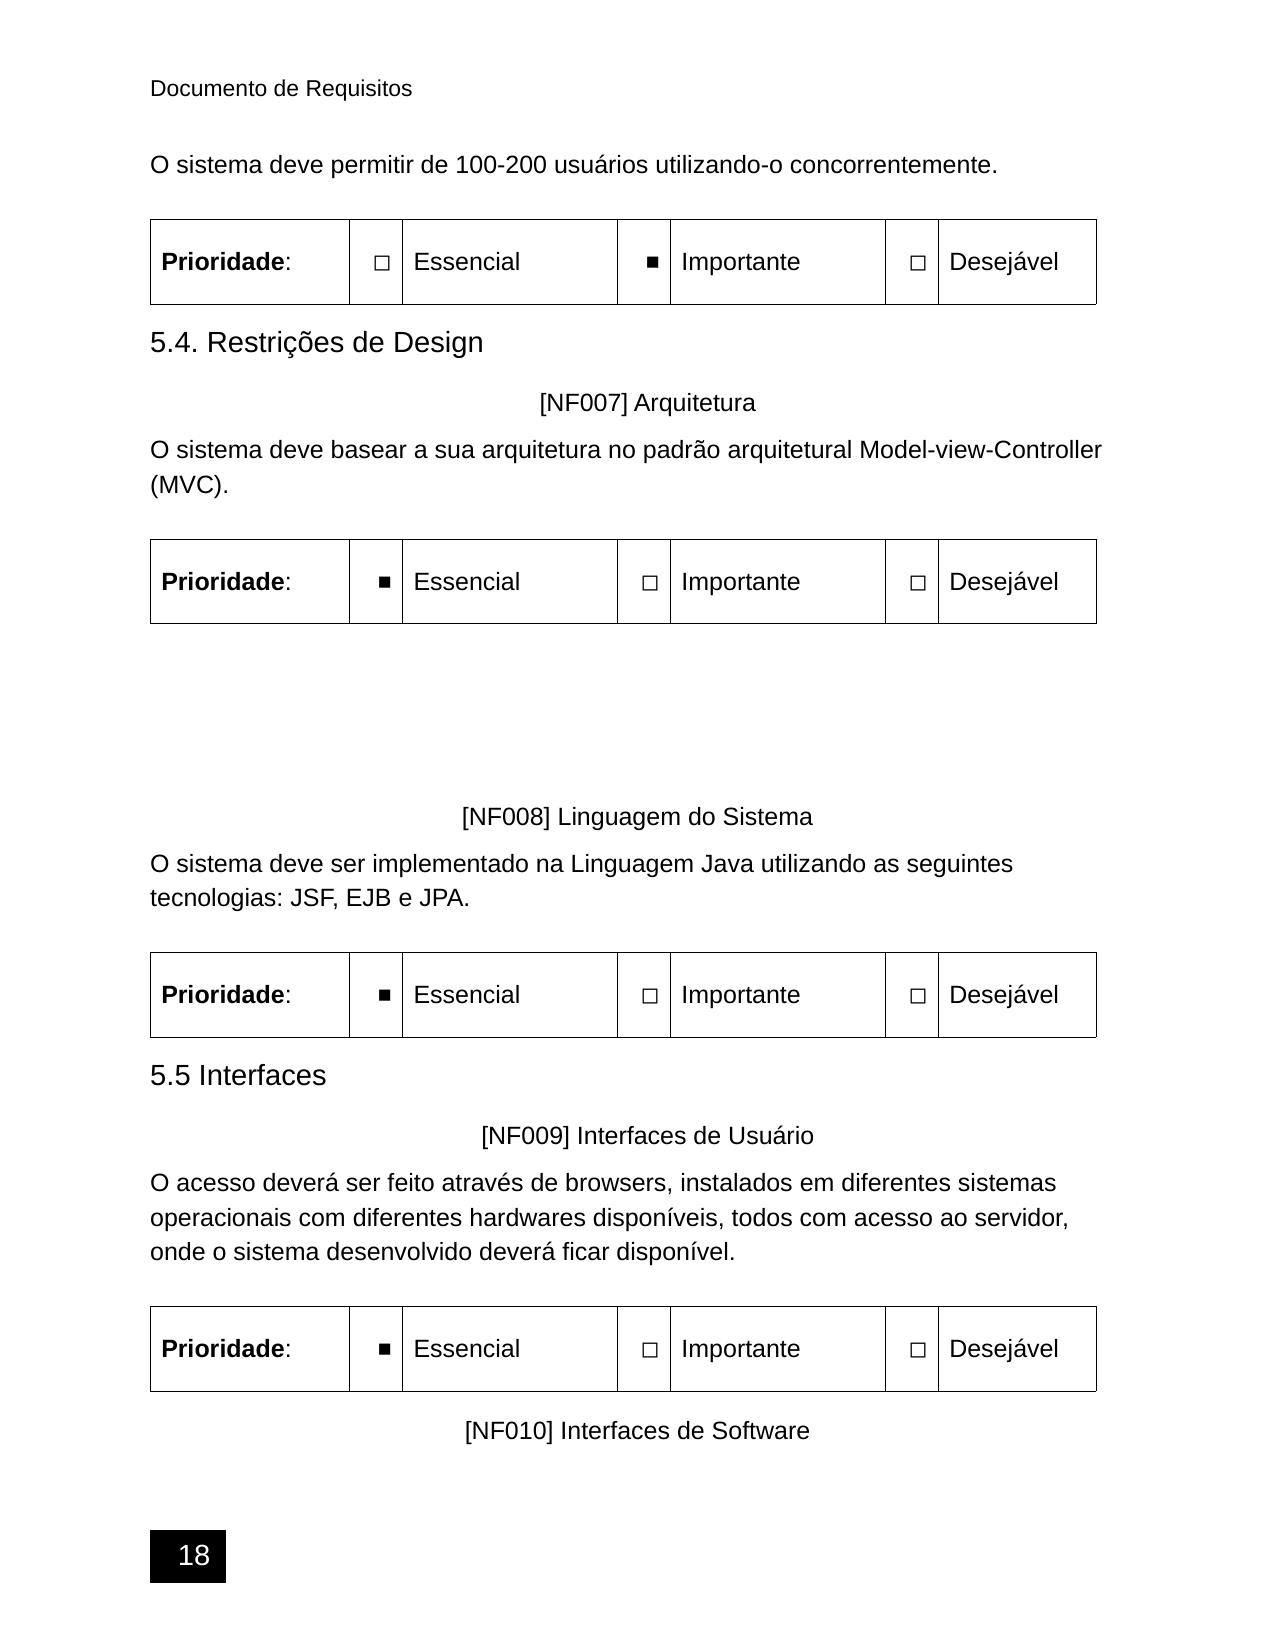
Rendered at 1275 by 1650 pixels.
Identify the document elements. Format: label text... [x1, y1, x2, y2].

text O sistema deve basear a sua arquitetura no padrão arquitetural Model-view-Controller (MVC). [150, 435, 1125, 498]
table_header Essencial [403, 540, 617, 623]
table_header ■ [350, 953, 402, 1037]
table_header Importante [671, 540, 885, 623]
table_header Prioridade: [151, 220, 349, 304]
subtitle 5.4. Restrições de Design [150, 324, 1125, 358]
table_header ◻ [350, 220, 402, 304]
table_header ■ [350, 1307, 402, 1391]
text [NF010] Interfaces de Software [150, 1416, 1125, 1445]
table_header Importante [671, 1307, 885, 1391]
table_header ◻ [618, 1307, 670, 1391]
text O sistema deve ser implementado na Linguagem Java utilizando as seguintes tecnologias: JSF, EJB e JPA. [150, 849, 1125, 912]
text [NF007] Arquitetura [170, 388, 1125, 417]
text [NF008] Linguagem do Sistema [150, 802, 1125, 831]
table_header ◻ [618, 540, 670, 623]
table_header Essencial [403, 1307, 617, 1391]
table_header Essencial [403, 953, 617, 1037]
table_header Prioridade: [151, 953, 349, 1037]
table_header Essencial [403, 220, 617, 304]
table_header Desejável [939, 220, 1096, 304]
subtitle 5.5 Interfaces [150, 1058, 1125, 1091]
table_header Prioridade: [151, 540, 349, 623]
text O sistema deve permitir de 100-200 usuários utilizando-o concorrentemente. [150, 150, 1125, 179]
text O acesso deverá ser feito através de browsers, instalados em diferentes sistemas operacionais com diferentes hardwares disponíveis, todos com acesso ao servidor, onde o sistema desenvolvido deverá ficar disponível. [150, 1168, 1125, 1266]
table_header ◻ [886, 540, 938, 623]
table_header ◻ [886, 220, 938, 304]
table_header Desejável [939, 540, 1096, 623]
table_header Prioridade: [151, 1307, 349, 1391]
table_header ■ [618, 220, 670, 304]
table_header ■ [350, 540, 402, 623]
table_header Importante [671, 953, 885, 1037]
table_header ◻ [886, 1307, 938, 1391]
table_header Desejável [939, 953, 1096, 1037]
table_header ◻ [886, 953, 938, 1037]
text [NF009] Interfaces de Usuário [170, 1121, 1125, 1150]
table_header ◻ [618, 953, 670, 1037]
table_header Importante [671, 220, 885, 304]
table_header Desejável [939, 1307, 1096, 1391]
